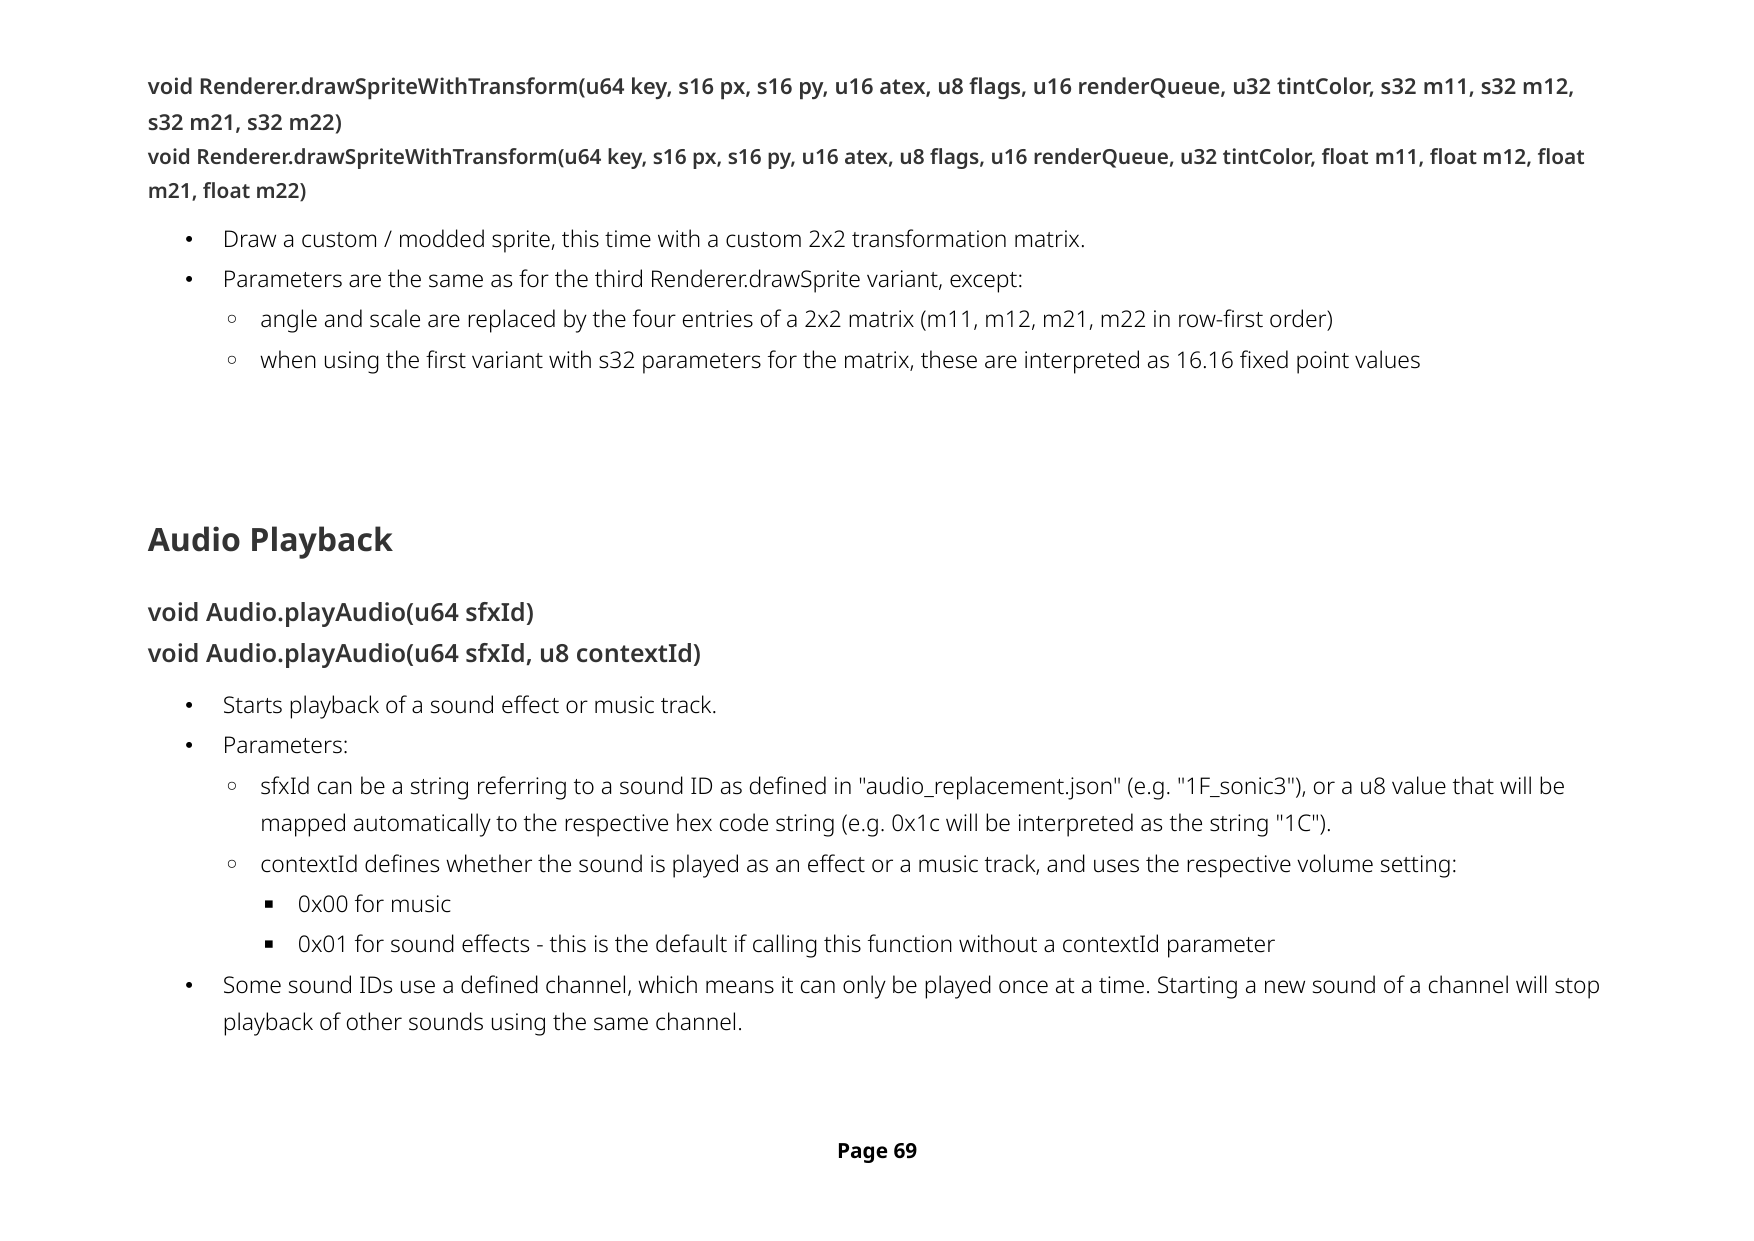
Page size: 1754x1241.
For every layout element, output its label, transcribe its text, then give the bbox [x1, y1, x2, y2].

subtitle Audio Playback [148, 517, 1606, 561]
subtitle void Audio.playAudio(u64 sfxId) void Audio.playAudio(u64 sfxId, u8 contextId) [148, 595, 1606, 669]
list Starts playback of a sound effect or music track. [185, 689, 1606, 720]
list 0x01 for sound effects - this is the default if calling this function without a contextId parameter [260, 928, 1606, 960]
list Parameters: [185, 729, 1606, 761]
list when using the first variant with s32 parameters for the matrix, these are interpreted as 16.16 fixed point values [223, 344, 1606, 375]
list Some sound IDs use a defined channel, which means it can only be played once at a time. Starting a new sound of a channel will stop playback of other sounds using the same channel. [185, 969, 1606, 1038]
list Draw a custom / modded sprite, this time with a custom 2x2 transformation matrix. [185, 223, 1606, 254]
list Parameters are the same as for the third Renderer.drawSprite variant, except: [185, 263, 1606, 294]
list contextId defines whether the sound is played as an effect or a music track, and uses the respective volume setting: [223, 848, 1606, 879]
list angle and scale are replaced by the four entries of a 2x2 matrix (m11, m12, m21, m22 in row-first order) [223, 303, 1606, 335]
list sfxId can be a string referring to a sound ID as defined in "audio_replacement.json" (e.g. "1F_sonic3"), or a u8 value that will be mapped automatically to the respective hex code string (e.g. 0x1c will be interpreted as the string "1C"). [223, 770, 1606, 838]
list 0x00 for music [260, 888, 1606, 919]
subtitle void Renderer.drawSpriteWithTransform(u64 key, s16 px, s16 py, u16 atex, u8 flags, u16 renderQueue, u32 tintColor, s32 m11, s32 m12, s32 m21, s32 m22) void Renderer.drawSpriteWithTransform(u64 key, s16 px, s16 py, u16 atex, u8 flags, u16 renderQueue, u32 tintColor, float m11, float m12, float m21, float m22) [148, 71, 1606, 204]
